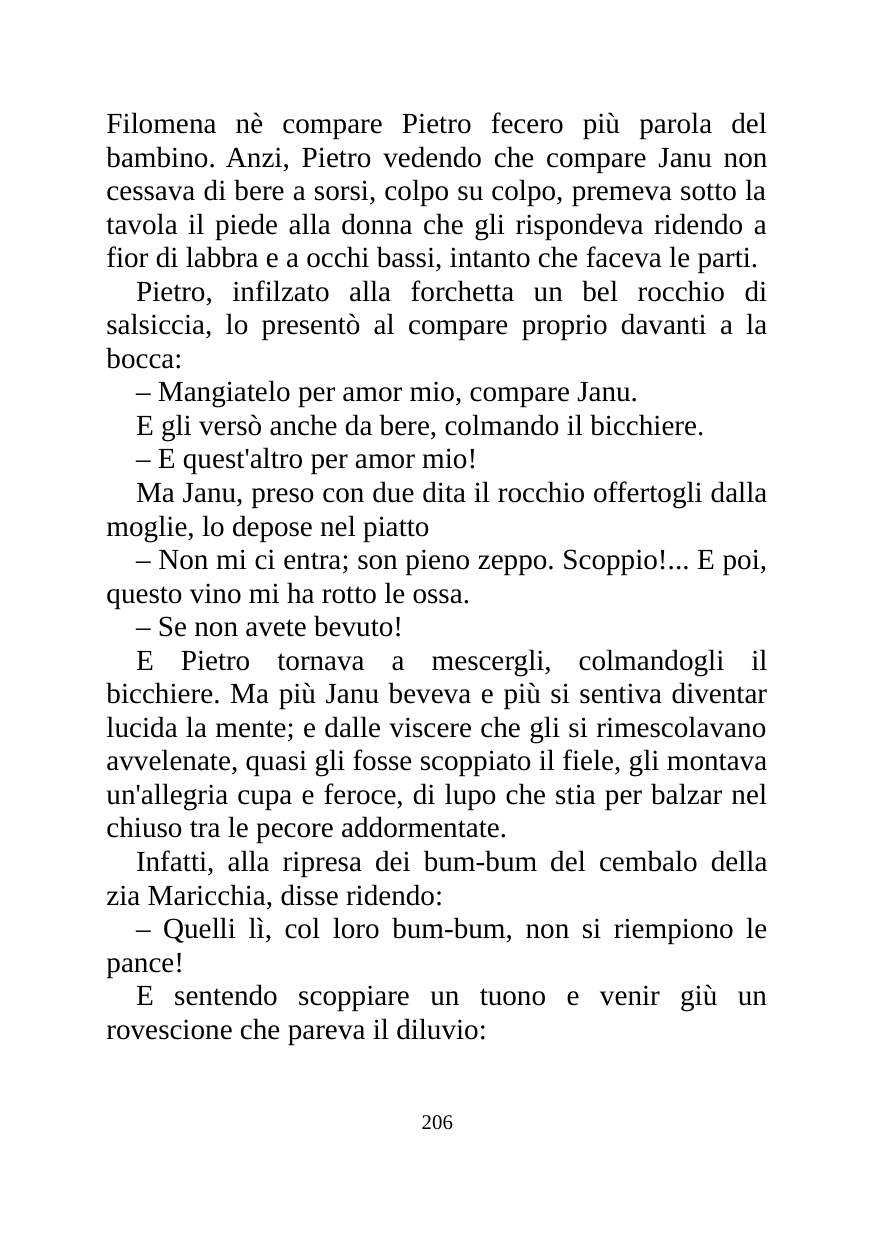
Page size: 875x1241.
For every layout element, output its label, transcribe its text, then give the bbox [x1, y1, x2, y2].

text Pietro, infilzato alla forchetta un bel rocchio di salsiccia, lo presentò al compare proprio davanti a la bocca: [106, 274, 768, 374]
text Infatti, alla ripresa dei bum-bum del cembalo della zia Maricchia, disse ridendo: [106, 844, 768, 911]
text – Mangiatelo per amor mio, compare Janu. [106, 374, 768, 408]
text – Quelli lì, col loro bum-bum, non si riempiono le pance! [106, 911, 768, 978]
text Ma Janu, preso con due dita il rocchio offertogli dalla moglie, lo depose nel piatto [106, 475, 768, 542]
text E gli versò anche da bere, colmando il bicchiere. [106, 408, 768, 442]
text E Pietro tornava a mescergli, colmandogli il bicchiere. Ma più Janu beveva e più si sentiva diventar lucida la mente; e dalle viscere che gli si rimescolavano avvelenate, quasi gli fosse scoppiato il fiele, gli montava un'allegria cupa e feroce, di lupo che stia per balzar nel chiuso tra le pecore addormentate. [106, 643, 768, 844]
text – Se non avete bevuto! [106, 609, 768, 643]
text E sentendo scoppiare un tuono e venir giù un rovescione che pareva il diluvio: [106, 978, 768, 1045]
text – E quest'altro per amor mio! [106, 442, 768, 475]
text – Non mi ci entra; son pieno zeppo. Scoppio!... E poi, questo vino mi ha rotto le ossa. [106, 542, 768, 609]
text Filomena nè compare Pietro fecero più parola del bambino. Anzi, Pietro vedendo che compare Janu non cessava di bere a sorsi, colpo su colpo, premeva sotto la tavola il piede alla donna che gli rispondeva ridendo a fior di labbra e a occhi bassi, intanto che faceva le parti. [106, 106, 768, 274]
